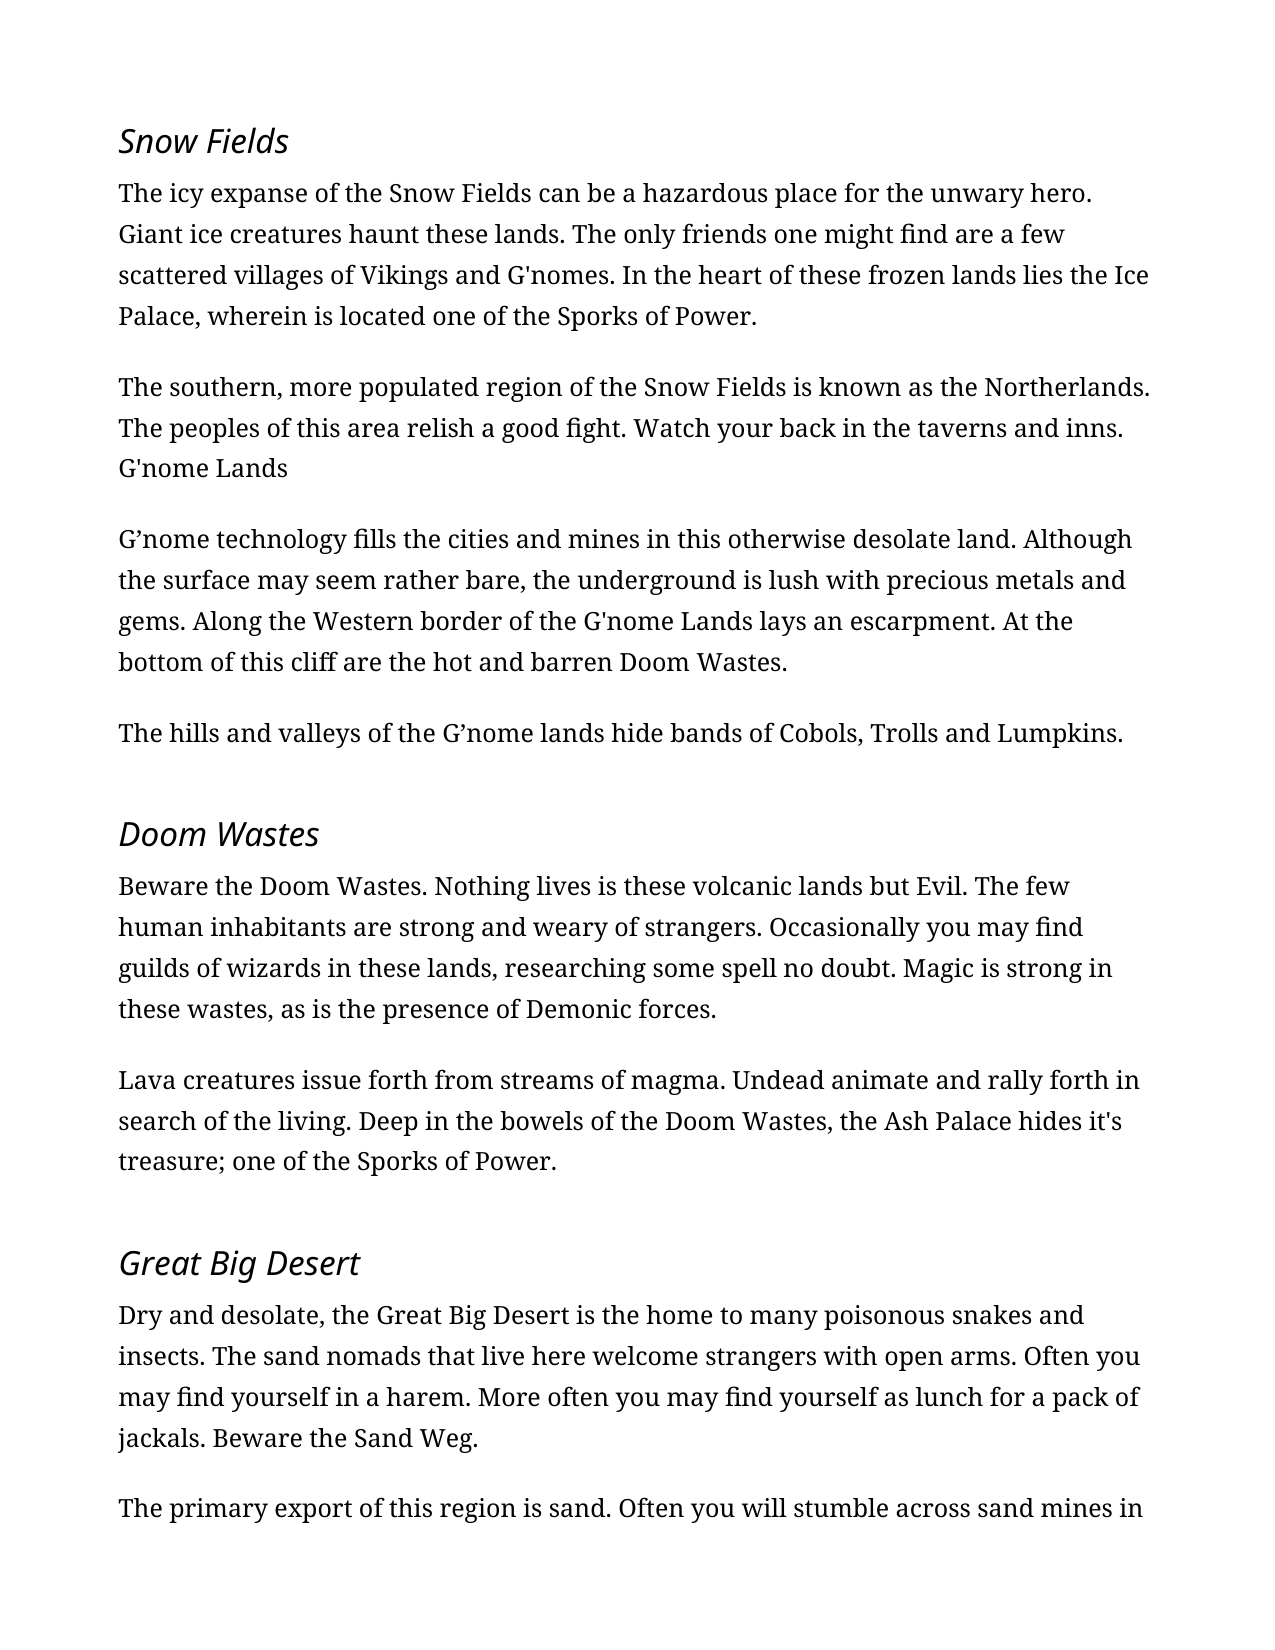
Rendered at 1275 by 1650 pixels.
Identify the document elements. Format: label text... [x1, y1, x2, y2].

text The primary export of this region is sand. Often you will stumble across sand mines in [118, 1491, 1157, 1525]
text G’nome technology fills the cities and mines in this otherwise desolate land. Although the surface may seem rather bare, the underground is lush with precious metals and gems. Along the Western border of the G'nome Lands lays an escarpment. At the bottom of this cliff are the hot and barren Doom Wastes. [118, 522, 1157, 678]
subtitle Great Big Desert [118, 1240, 1157, 1285]
text The icy expanse of the Snow Fields can be a hazardous place for the unwary hero. Giant ice creatures haunt these lands. The only friends one might find are a few scattered villages of Vikings and G'nomes. In the heart of these frozen lands lies the Ice Palace, wherein is located one of the Sporks of Power. [118, 176, 1157, 333]
subtitle Snow Fields [118, 118, 1157, 163]
subtitle Doom Wastes [118, 811, 1157, 856]
text The hills and valleys of the G’nome lands hide bands of Cobols, Trolls and Lumpkins. [118, 715, 1157, 749]
text Beware the Doom Wastes. Nothing lives is these volcanic lands but Evil. The few human inhabitants are strong and weary of strangers. Occasionally you may find guilds of wizards in these lands, researching some spell no doubt. Magic is strong in these wastes, as is the presence of Demonic forces. [118, 869, 1157, 1026]
text The southern, more populated region of the Snow Fields is known as the Northerlands. The peoples of this area relish a good fight. Watch your back in the taverns and inns. G'nome Lands [118, 369, 1157, 485]
text Dry and desolate, the Great Big Desert is the home to many poisonous snakes and insects. The sand nomads that live here welcome strangers with open arms. Often you may find yourself in a harem. More often you may find yourself as lunch for a pack of jackals. Beware the Sand Weg. [118, 1298, 1157, 1454]
text Lava creatures issue forth from streams of magma. Undead animate and rally forth in search of the living. Deep in the bowels of the Doom Wastes, the Ash Palace hides it's treasure; one of the Sporks of Power. [118, 1062, 1157, 1178]
